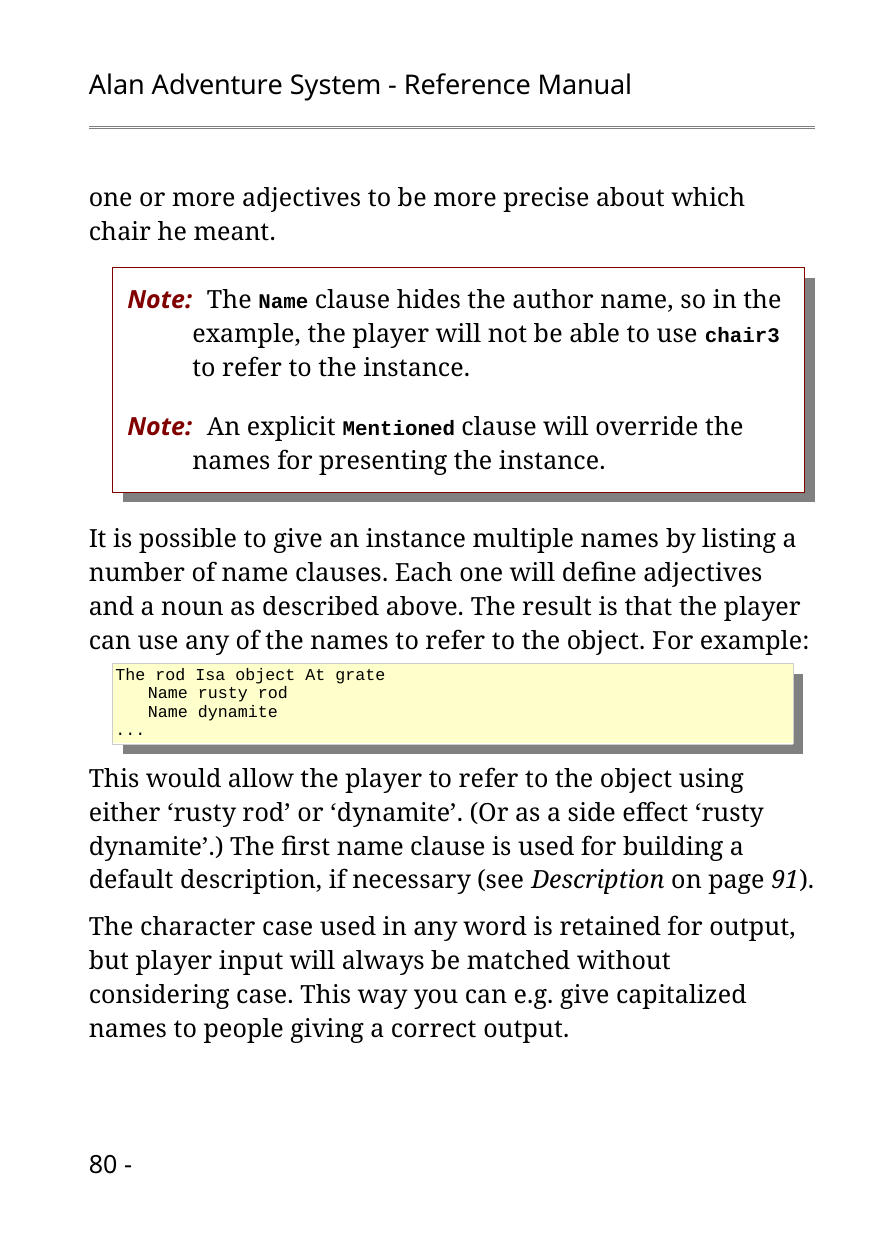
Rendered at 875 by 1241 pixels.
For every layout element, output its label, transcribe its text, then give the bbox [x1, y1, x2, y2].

list The Name clause hides the author name, so in the example, the player will not be able to use chair3 to refer to the instance. [113, 268, 804, 384]
list An explicit Mentioned clause will override the names for presenting the instance. [113, 394, 804, 492]
text It is possible to give an instance multiple names by listing a number of name clauses. Each one will define adjectives and a noun as described above. The result is that the player can use any of the names to refer to the object. For example: [88, 521, 815, 657]
text one or more adjectives to be more precise about which chair he meant. [88, 180, 815, 248]
text The rod Isa object At grate Name rusty rod Name dynamite ... [113, 664, 793, 743]
text The character case used in any word is retained for output, but player input will always be matched without considering case. This way you can e.g. give capitalized names to people giving a correct output. [88, 909, 815, 1045]
text This would allow the player to refer to the object using either ‘rusty rod’ or ‘dynamite’. (Or as a side effect ‘rusty dynamite’.) The first name clause is used for building a default description, if necessary (see Description on page 74). [88, 761, 815, 896]
